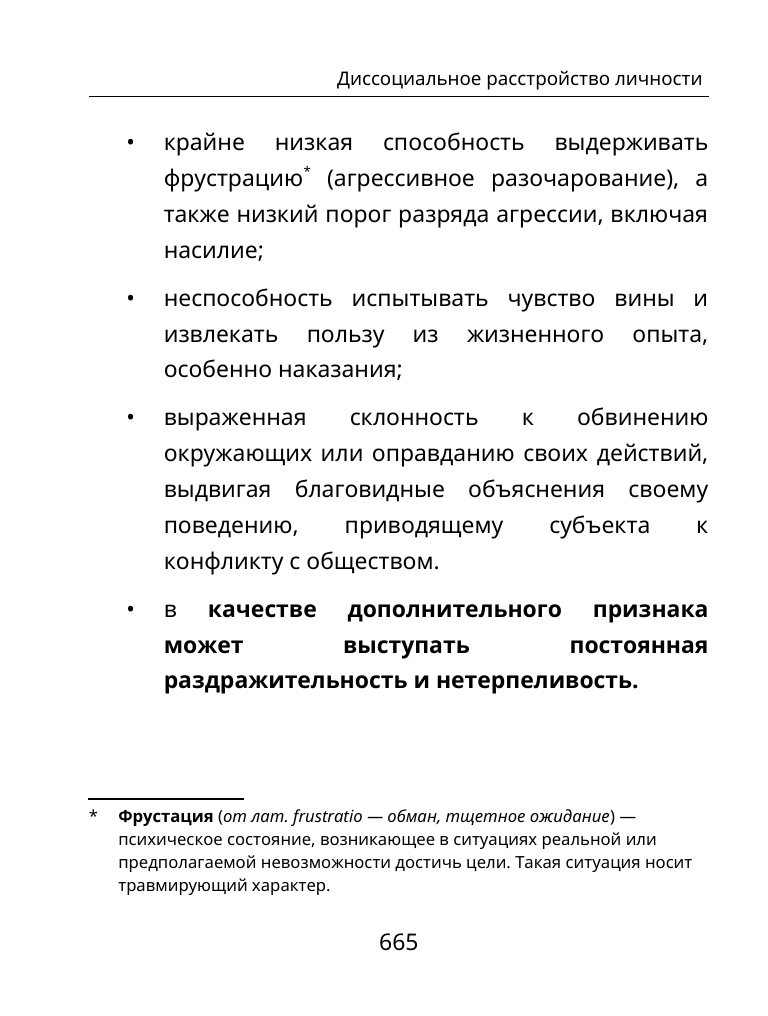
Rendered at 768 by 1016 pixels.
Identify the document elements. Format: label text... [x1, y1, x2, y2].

list Фрустация (от лат. frustratio — обман, тщетное ожидание) — психическое состояние, возникающее в ситуациях реальной или предполагаемой невозможности достичь цели. Такая ситуация носит травмирующий характер. [88, 805, 709, 896]
list выраженная склонность к обвинению окружающих или оправданию своих действий, выдвигая благовидные объяснения своему поведению, приводящему субъекта к конфликту с обществом. [126, 401, 709, 576]
list в качестве дополнительного признака может выступать постоянная раздражительность и нетерпеливость. [126, 593, 709, 696]
list неспособность испытывать чувство вины и извлекать пользу из жизненного опыта, особенно наказания; [126, 282, 709, 385]
list крайне низкая способность выдерживать фрустрацию (агрессивное разочарование), а также низкий порог разряда агрессии, включая насилие; [126, 126, 709, 265]
